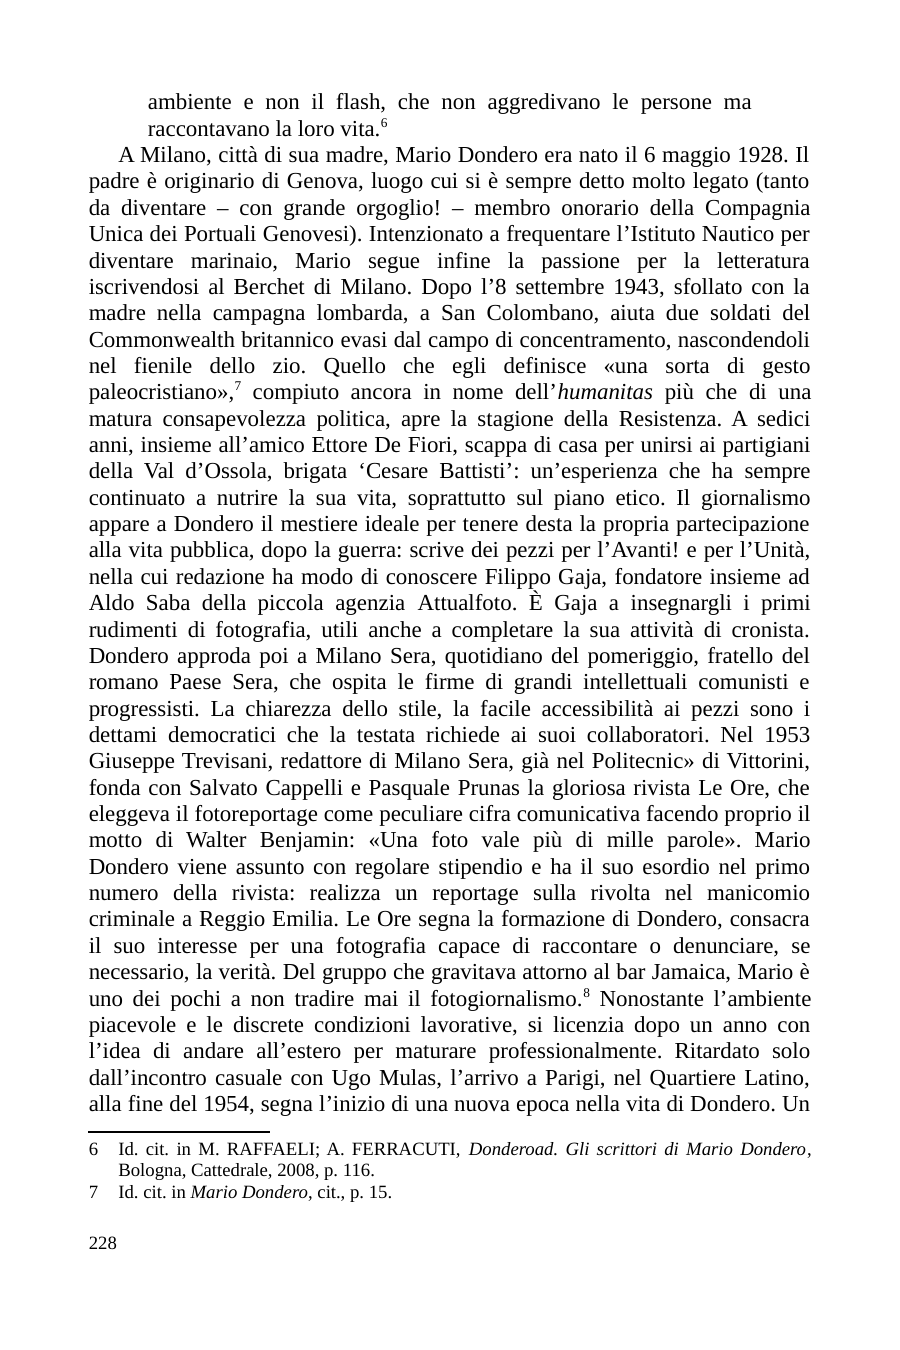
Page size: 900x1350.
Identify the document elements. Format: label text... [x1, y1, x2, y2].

text Id. cit. in Mario Dondero, cit., p. 15. [88, 1181, 811, 1202]
text A Milano, città di sua madre, Mario Dondero era nato il 6 maggio 1928. Il padre è originario di Genova, luogo cui si è sempre detto molto legato (tanto da diventare – con grande orgoglio! – membro onorario della Compagnia Unica dei Portuali Genovesi). Intenzionato a frequentare l’Istituto Nautico per diventare marinaio, Mario segue infine la passione per la letteratura iscrivendosi al Berchet di Milano. Dopo l’8 settembre 1943, sfollato con la madre nella campagna lombarda, a San Colombano, aiuta due soldati del Commonwealth britannico evasi dal campo di concentramento, nascondendoli nel fienile dello zio. Quello che egli definisce «una sorta di gesto paleocristiano», compiuto ancora in nome dell’humanitas più che di una matura consapevolezza politica, apre la stagione della Resistenza. A sedici anni, insieme all’amico Ettore De Fiori, scappa di casa per unirsi ai partigiani della Val d’Ossola, brigata ‘Cesare Battisti’: un’esperienza che ha sempre continuato a nutrire la sua vita, soprattutto sul piano etico. Il giornalismo appare a Dondero il mestiere ideale per tenere desta la propria partecipazione alla vita pubblica, dopo la guerra: scrive dei pezzi per l’Avanti! e per l’Unità, nella cui redazione ha modo di conoscere Filippo Gaja, fondatore insieme ad Aldo Saba della piccola agenzia Attualfoto. È Gaja a insegnargli i primi rudimenti di fotografia, utili anche a completare la sua attività di cronista. Dondero approda poi a Milano Sera, quotidiano del pomeriggio, fratello del romano Paese Sera, che ospita le firme di grandi intellettuali comunisti e progressisti. La chiarezza dello stile, la facile accessibilità ai pezzi sono i dettami democratici che la testata richiede ai suoi collaboratori. Nel 1953 Giuseppe Trevisani, redattore di Milano Sera, già nel Politecnic» di Vittorini, fonda con Salvato Cappelli e Pasquale Prunas la gloriosa rivista Le Ore, che eleggeva il fotoreportage come peculiare cifra comunicativa facendo proprio il motto di Walter Benjamin: «Una foto vale più di mille parole». Mario Dondero viene assunto con regolare stipendio e ha il suo esordio nel primo numero della rivista: realizza un reportage sulla rivolta nel manicomio criminale a Reggio Emilia. Le Ore segna la formazione di Dondero, consacra il suo interesse per una fotografia capace di raccontare o denunciare, se necessario, la verità. Del gruppo che gravitava attorno al bar Jamaica, Mario è uno dei pochi a non tradire mai il fotogiornalismo. Nonostante l’ambiente piacevole e le discrete condizioni lavorative, si licenzia dopo un anno con l’idea di andare all’estero per maturare professionalmente. Ritardato solo dall’incontro casuale con Ugo Mulas, l’arrivo a Parigi, nel Quartiere Latino, alla fine del 1954, segna l’inizio di una nuova epoca nella vita di Dondero. Un [88, 141, 811, 1116]
text ambiente e non il flash, che non aggredivano le persone ma raccontavano la loro vita. [148, 88, 752, 141]
text Id. cit. in M. RAFFAELI; A. FERRACUTI, Donderoad. Gli scrittori di Mario Dondero, Bologna, Cattedrale, 2008, p. 116. [88, 1138, 811, 1181]
